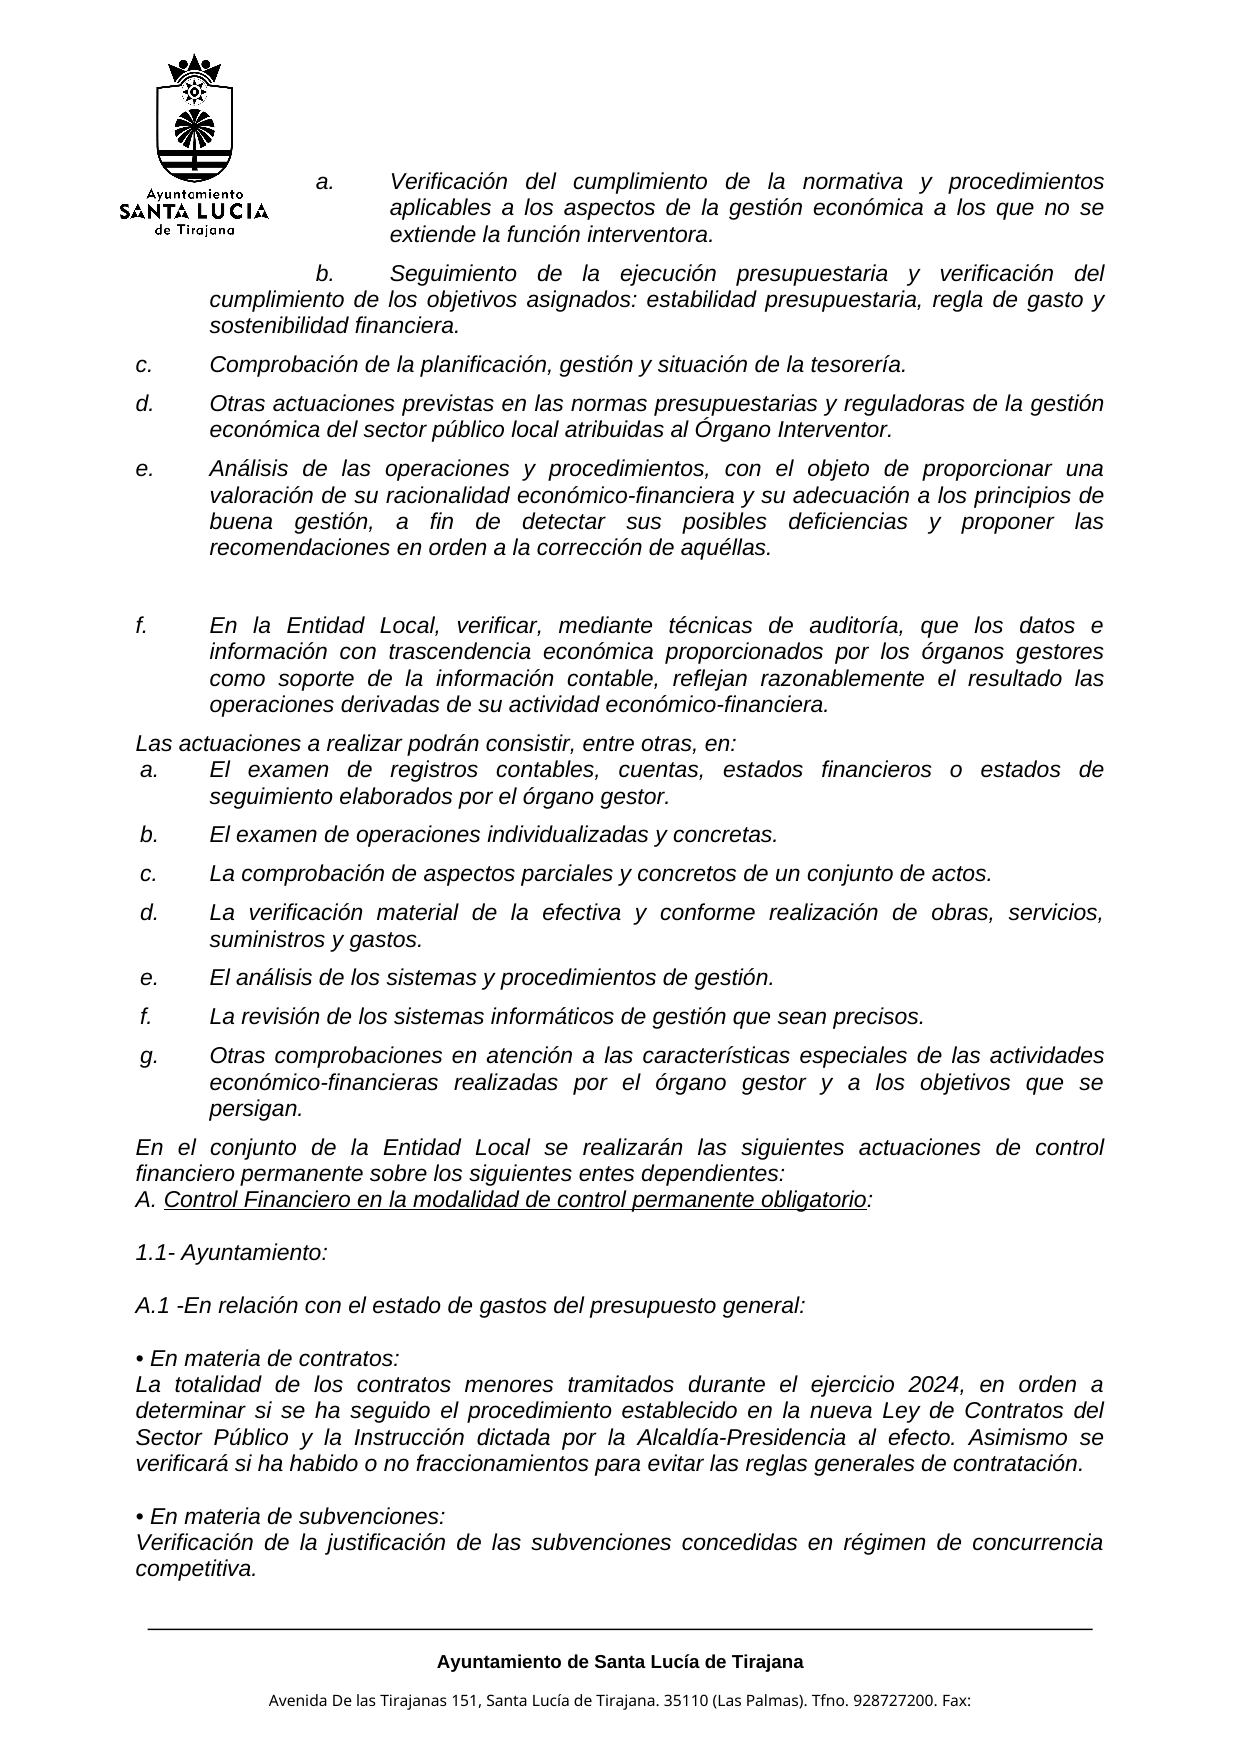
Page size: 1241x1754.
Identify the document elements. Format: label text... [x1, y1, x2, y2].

list El análisis de los sistemas y procedimientos de gestión. [140, 964, 1105, 991]
list El examen de registros contables, cuentas, estados financieros o estados de seguimiento elaborados por el órgano gestor. [140, 756, 1105, 809]
text Verificación de la justificación de las subvenciones concedidas en régimen de concurrencia competitiva. [135, 1529, 1105, 1582]
list Análisis de las operaciones y procedimientos, con el objeto de proporcionar una valoración de su racionalidad económico-financiera y su adecuación a los principios de buena gestión, a fin de detectar sus posibles deficiencias y proponer las recomendaciones en orden a la corrección de aquéllas. [135, 455, 1105, 561]
list La verificación material de la efectiva y conforme realización de obras, servicios, suministros y gastos. [140, 899, 1105, 952]
list En la Entidad Local, verificar, mediante técnicas de auditoría, que los datos e información con trascendencia económica proporcionados por los órganos gestores como soporte de la información contable, reflejan razonablemente el resultado las operaciones derivadas de su actividad económico-financiera. [135, 612, 1105, 717]
picture [91, 23, 297, 263]
list Verificación del cumplimiento de la normativa y procedimientos aplicables a los aspectos de la gestión económica a los que no se extiende la función interventora. [298, 168, 1105, 247]
text • En materia de subvenciones: [135, 1503, 1105, 1529]
text Las actuaciones a realizar podrán consistir, entre otras, en: [135, 730, 1105, 756]
list Seguimiento de la ejecución presupuestaria y verificación del cumplimiento de los objetivos asignados: estabilidad presupuestaria, regla de gasto y sostenibilidad financiera. [135, 259, 1105, 339]
text 1.1- Ayuntamiento: [135, 1239, 1105, 1265]
text A. Control Financiero en la modalidad de control permanente obligatorio: [135, 1186, 1105, 1213]
text • En materia de contratos: [135, 1344, 1105, 1371]
list El examen de operaciones individualizadas y concretas. [140, 821, 1105, 848]
list Otras comprobaciones en atención a las características especiales de las actividades económico-financieras realizadas por el órgano gestor y a los objetivos que se persigan. [140, 1042, 1105, 1121]
text En el conjunto de la Entidad Local se realizarán las siguientes actuaciones de control financiero permanente sobre los siguientes entes dependientes: [135, 1134, 1105, 1186]
text A.1 -En relación con el estado de gastos del presupuesto general: [135, 1292, 1105, 1318]
list La comprobación de aspectos parciales y concretos de un conjunto de actos. [140, 860, 1105, 887]
list Otras actuaciones previstas en las normas presupuestarias y reguladoras de la gestión económica del sector público local atribuidas al Órgano Interventor. [135, 390, 1105, 443]
text La totalidad de los contratos menores tramitados durante el ejercicio 2024, en orden a determinar si se ha seguido el procedimiento establecido en la nueva Ley de Contratos del Sector Público y la Instrucción dictada por la Alcaldía-Presidencia al efecto. Asimismo se verificará si ha habido o no fraccionamientos para evitar las reglas generales de contratación. [135, 1371, 1105, 1476]
list Comprobación de la planificación, gestión y situación de la tesorería. [135, 351, 1105, 377]
list La revisión de los sistemas informáticos de gestión que sean precisos. [140, 1003, 1105, 1029]
